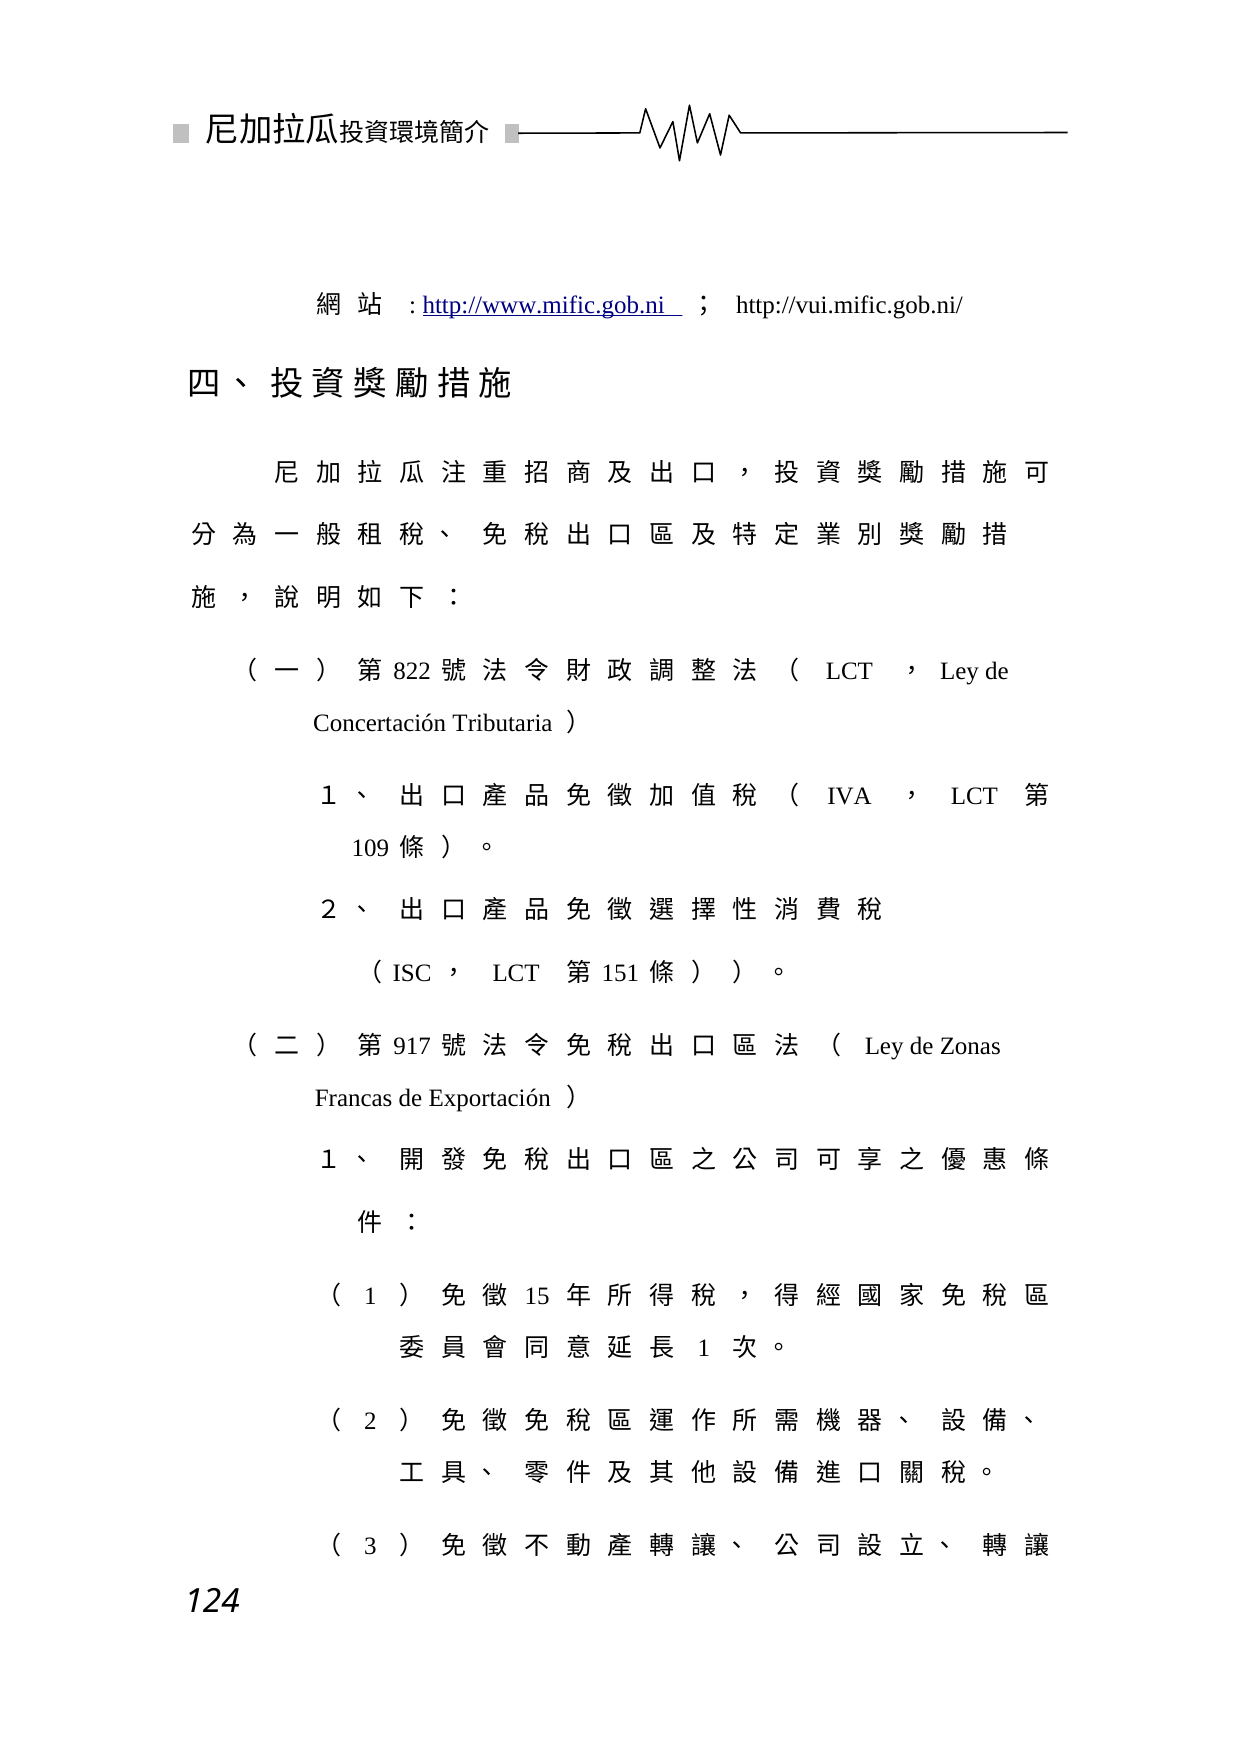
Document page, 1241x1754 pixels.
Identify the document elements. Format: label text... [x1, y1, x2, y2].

text １、開發免稅出口區之公司可享之優惠條件： [281, 1116, 1058, 1241]
text 網站: http://www.mific.gob.ni；http://vui.mific.gob.ni/ [281, 250, 1058, 313]
text ２、出口產品免徵選擇性消費稅（ISC，LCT第151條））。 [281, 866, 1058, 991]
text 尼加拉瓜注重招商及出口，投資獎勵措施可分為一般租稅、免稅出口區及特定業別獎勵措施，說明如下： [183, 429, 1058, 616]
text （一）第822號法令財政調整法（LCT，Ley de Concertación Tributaria） [207, 616, 1058, 741]
text 四、投資獎勵措施 [183, 339, 1058, 402]
text （二）第917號法令免稅出口區法（Ley de Zonas Francas de Exportación） [207, 991, 1058, 1116]
text （3）免徵不動產轉讓、公司設立、轉讓 [306, 1491, 1058, 1554]
text １、出口產品免徵加值稅（IVA，LCT第109條）。 [281, 741, 1058, 866]
text （2）免徵免稅區運作所需機器、設備、工具、零件及其他設備進口關稅。 [306, 1366, 1058, 1491]
text （1）免徵15年所得稅，得經國家免稅區委員會同意延長1次。 [306, 1241, 1058, 1366]
